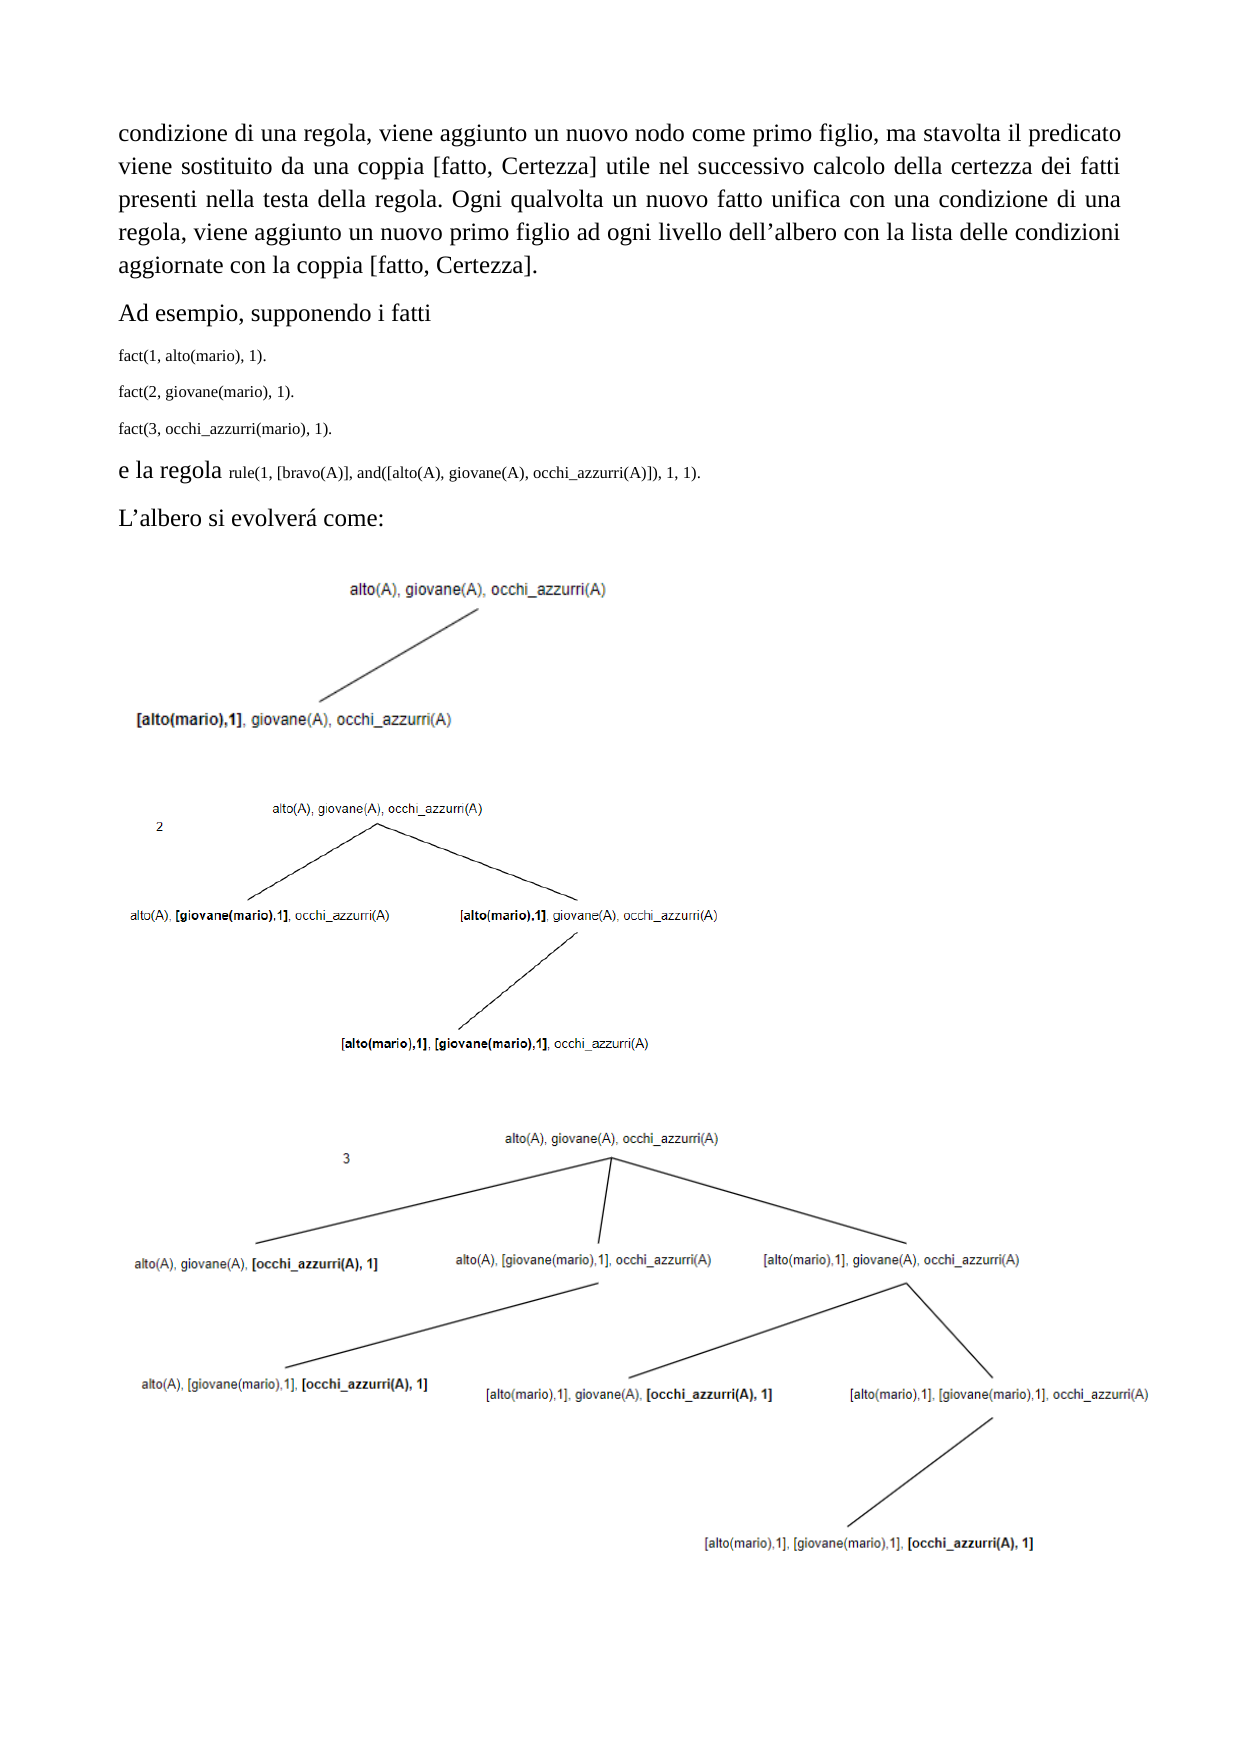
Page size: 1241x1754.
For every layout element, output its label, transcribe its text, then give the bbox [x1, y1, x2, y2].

text fact(2, giovane(mario), 1). [118, 382, 1122, 401]
text Ad esempio, supponendo i fatti [118, 298, 1122, 327]
text fact(3, occhi_azzurri(mario), 1). [118, 418, 1122, 438]
text fact(1, alto(mario), 1). [118, 345, 1122, 364]
text condizione di una regola, viene aggiunto un nuovo nodo come primo figlio, ma stavolta il predicato viene sostituito da una coppia [fatto, Certezza] utile nel successivo calcolo della certezza dei fatti presenti nella testa della regola. Ogni qualvolta un nuovo fatto unifica con una condizione di una regola, viene aggiunto un nuovo primo figlio ad ogni livello dell’albero con la lista delle condizioni aggiornate con la coppia [fatto, Certezza]. [118, 118, 1122, 279]
text L’albero si evolverá come: [118, 503, 1122, 531]
text e la regola rule(1, [bravo(A)], and([alto(A), giovane(A), occhi_azzurri(A)]), 1, 1). [118, 455, 1122, 484]
